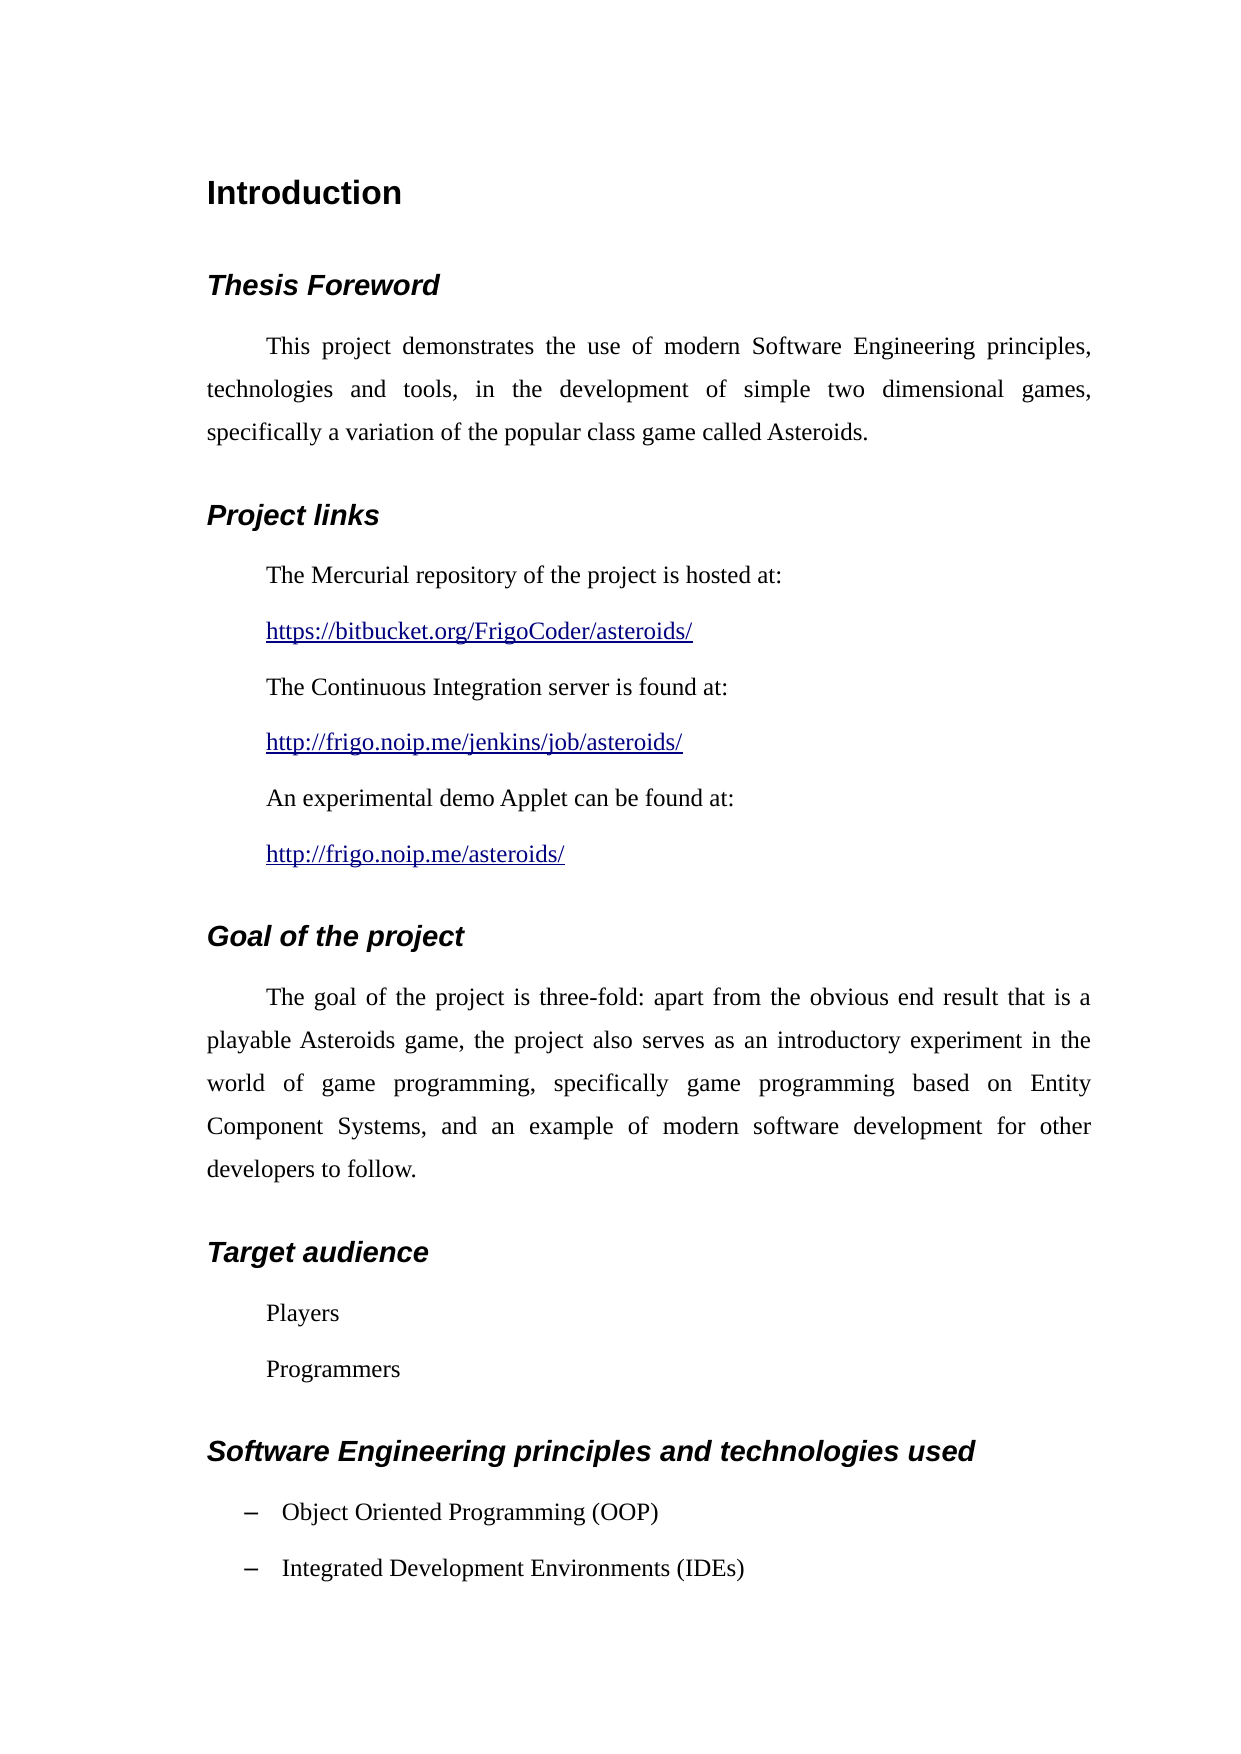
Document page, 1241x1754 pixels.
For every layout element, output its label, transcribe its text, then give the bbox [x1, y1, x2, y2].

subtitle Goal of the project [207, 919, 1093, 953]
text The goal of the project is three-fold: apart from the obvious end result that is a playable Asteroids game, the project also serves as an introductory experiment in the world of game programming, specifically game programming based on Entity Component Systems, and an example of modern software development for other developers to follow. [207, 982, 1093, 1183]
text https://bitbucket.org/FrigoCoder/asteroids/ [207, 616, 1093, 645]
list Object Oriented Programming (OOP) [244, 1497, 1093, 1526]
text http://frigo.noip.me/asteroids/ [207, 839, 1093, 867]
subtitle Thesis Foreword [207, 268, 1093, 302]
text Players [207, 1298, 1093, 1327]
subtitle Project links [207, 498, 1093, 531]
text An experimental demo Applet can be found at: [207, 783, 1093, 812]
list Integrated Development Environments (IDEs) [244, 1553, 1093, 1581]
text http://frigo.noip.me/jenkins/job/asteroids/ [207, 727, 1093, 756]
text The Continuous Integration server is found at: [207, 672, 1093, 701]
subtitle Software Engineering principles and technologies used [207, 1434, 1093, 1468]
text Programmers [207, 1354, 1093, 1382]
subtitle Target audience [207, 1235, 1093, 1269]
subtitle Introduction [207, 173, 1093, 211]
text This project demonstrates the use of modern Software Engineering principles, technologies and tools, in the development of simple two dimensional games, specifically a variation of the popular class game called Asteroids. [207, 331, 1093, 446]
text The Mercurial repository of the project is hosted at: [207, 561, 1093, 589]
